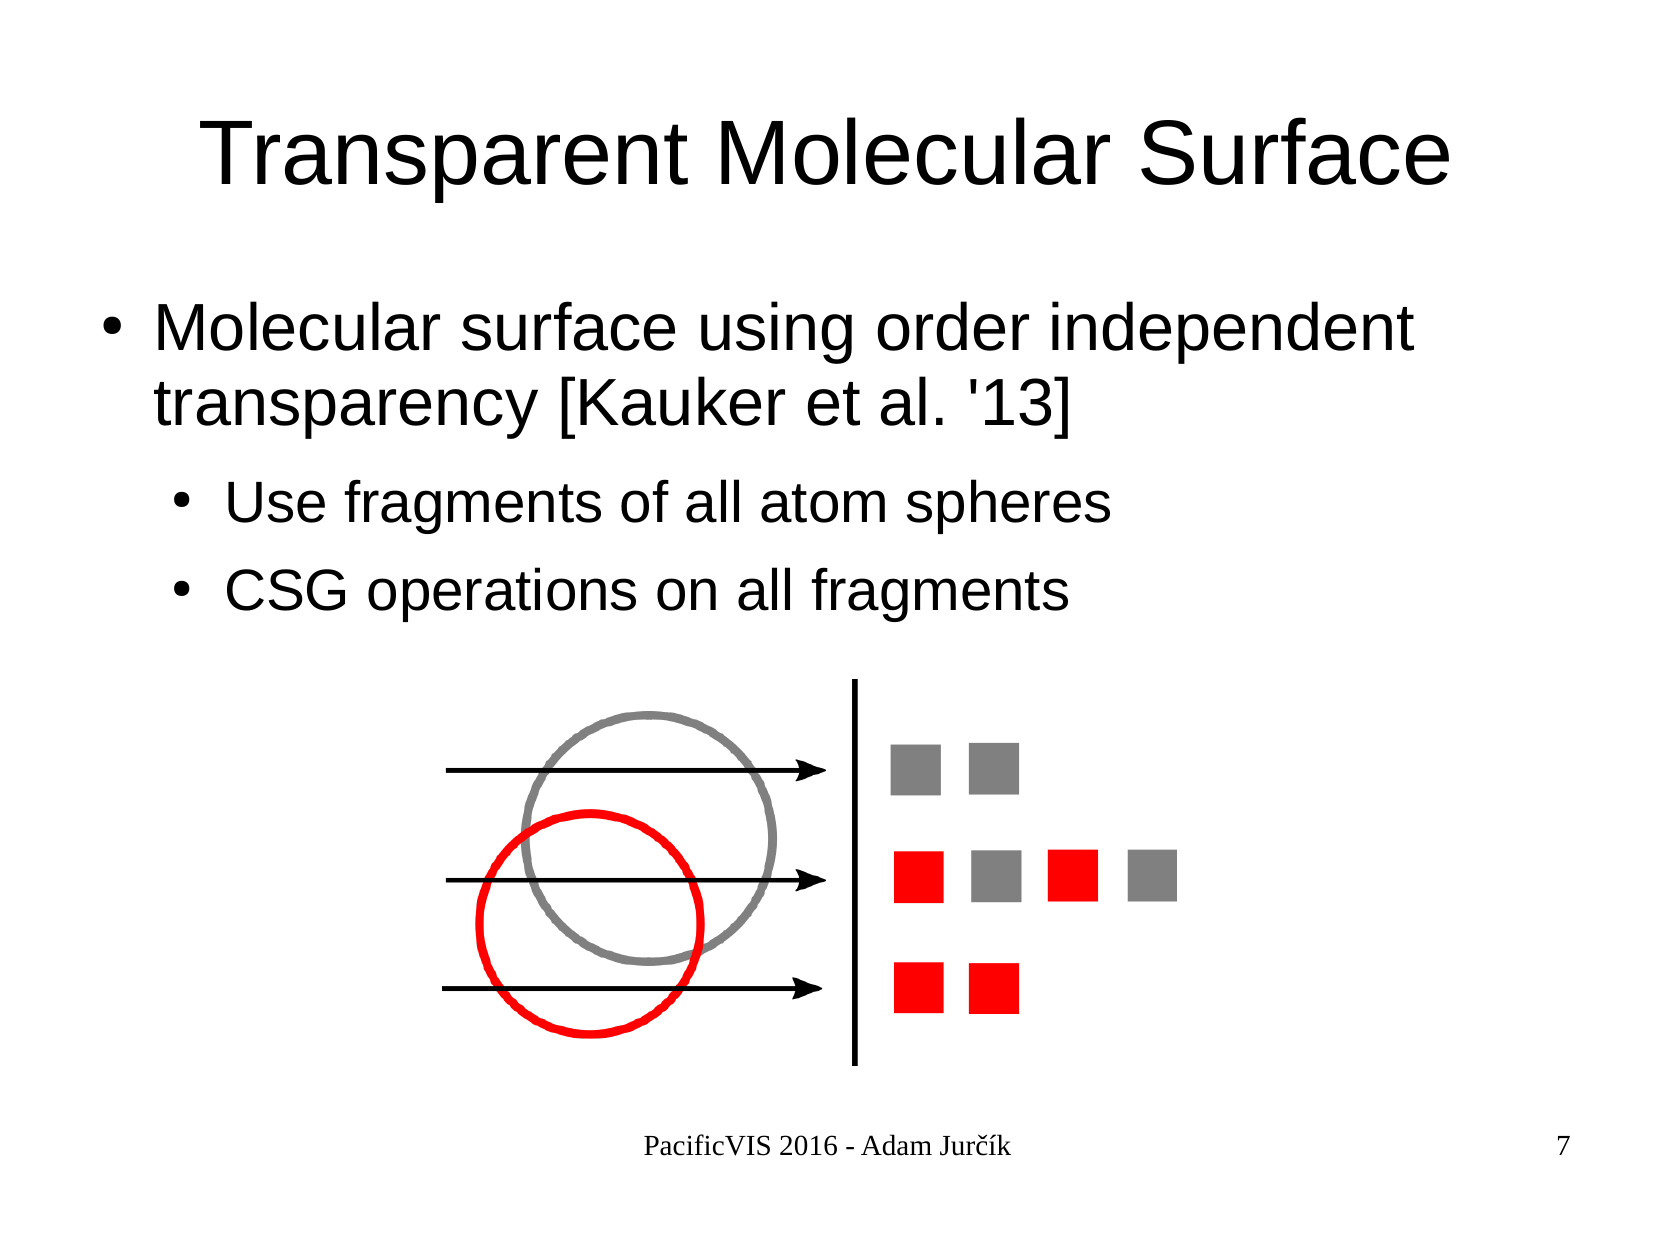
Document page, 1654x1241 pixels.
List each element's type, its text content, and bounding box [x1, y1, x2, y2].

list Molecular surface using order independent transparency [Kauker et al. '13] Use fragments of all atom spheres CSG operations on all fragments [82, 290, 1571, 1111]
title Transparent Molecular Surface [82, 49, 1571, 257]
picture [442, 679, 1177, 1066]
